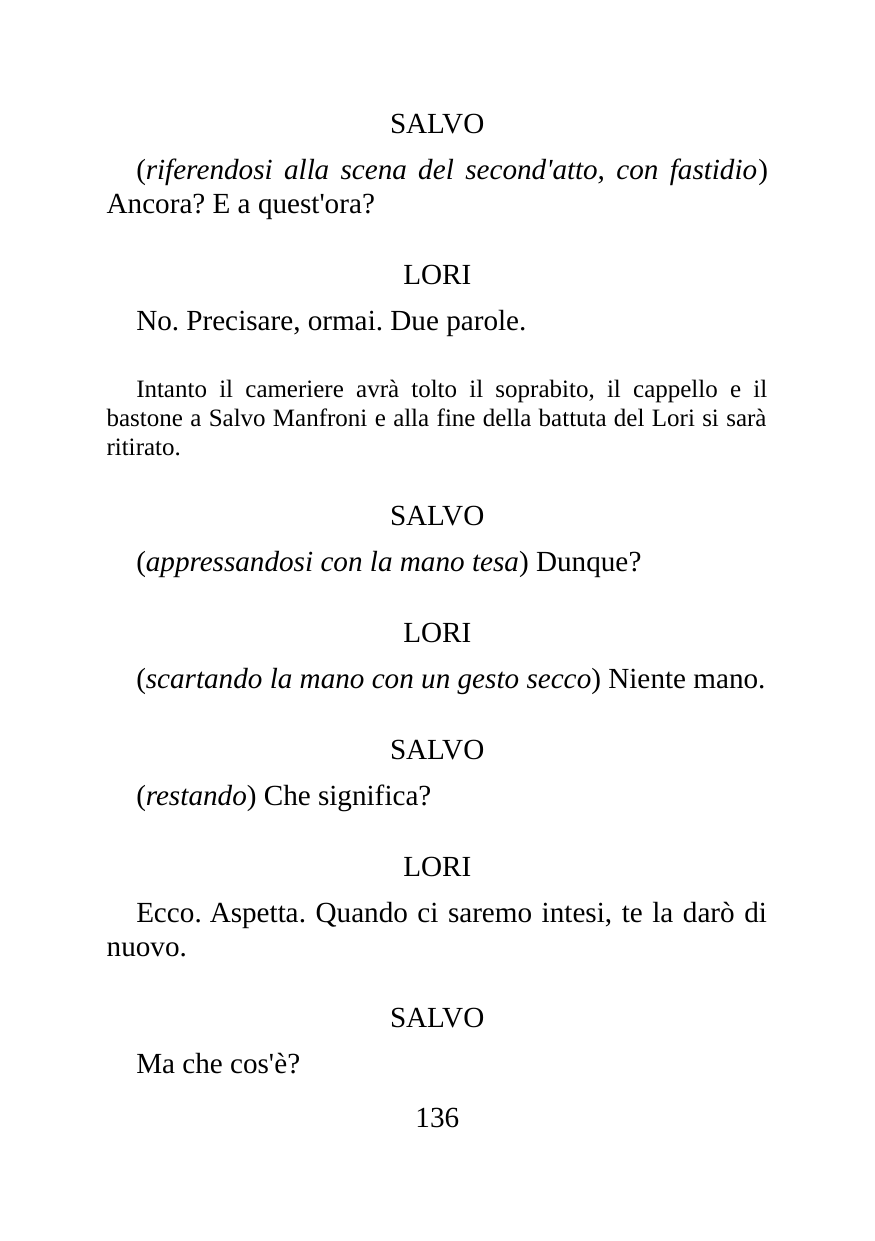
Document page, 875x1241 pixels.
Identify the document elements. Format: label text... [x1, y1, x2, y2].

text LORI [106, 257, 768, 291]
text SALVO [106, 106, 768, 140]
text Intanto il cameriere avrà tolto il soprabito, il cappello e il bastone a Salvo Manfroni e alla fine della battuta del Lori si sarà ritirato. [106, 374, 768, 460]
text SALVO [106, 732, 768, 766]
text No. Precisare, ormai. Due parole. [106, 303, 768, 337]
text Ecco. Aspetta. Quando ci saremo intesi, te la darò di nuovo. [106, 895, 768, 962]
text (riferendosi alla scena del second'atto, con fastidio) Ancora? E a quest'ora? [106, 152, 768, 219]
text (scartando la mano con un gesto secco) Niente mano. [106, 661, 768, 694]
text LORI [106, 615, 768, 648]
text LORI [106, 849, 768, 883]
text (restando) Che significa? [106, 778, 768, 812]
text (appressandosi con la mano tesa) Dunque? [106, 544, 768, 577]
text Ma che cos'è? [106, 1046, 768, 1079]
text SALVO [106, 1000, 768, 1033]
text SALVO [106, 498, 768, 531]
